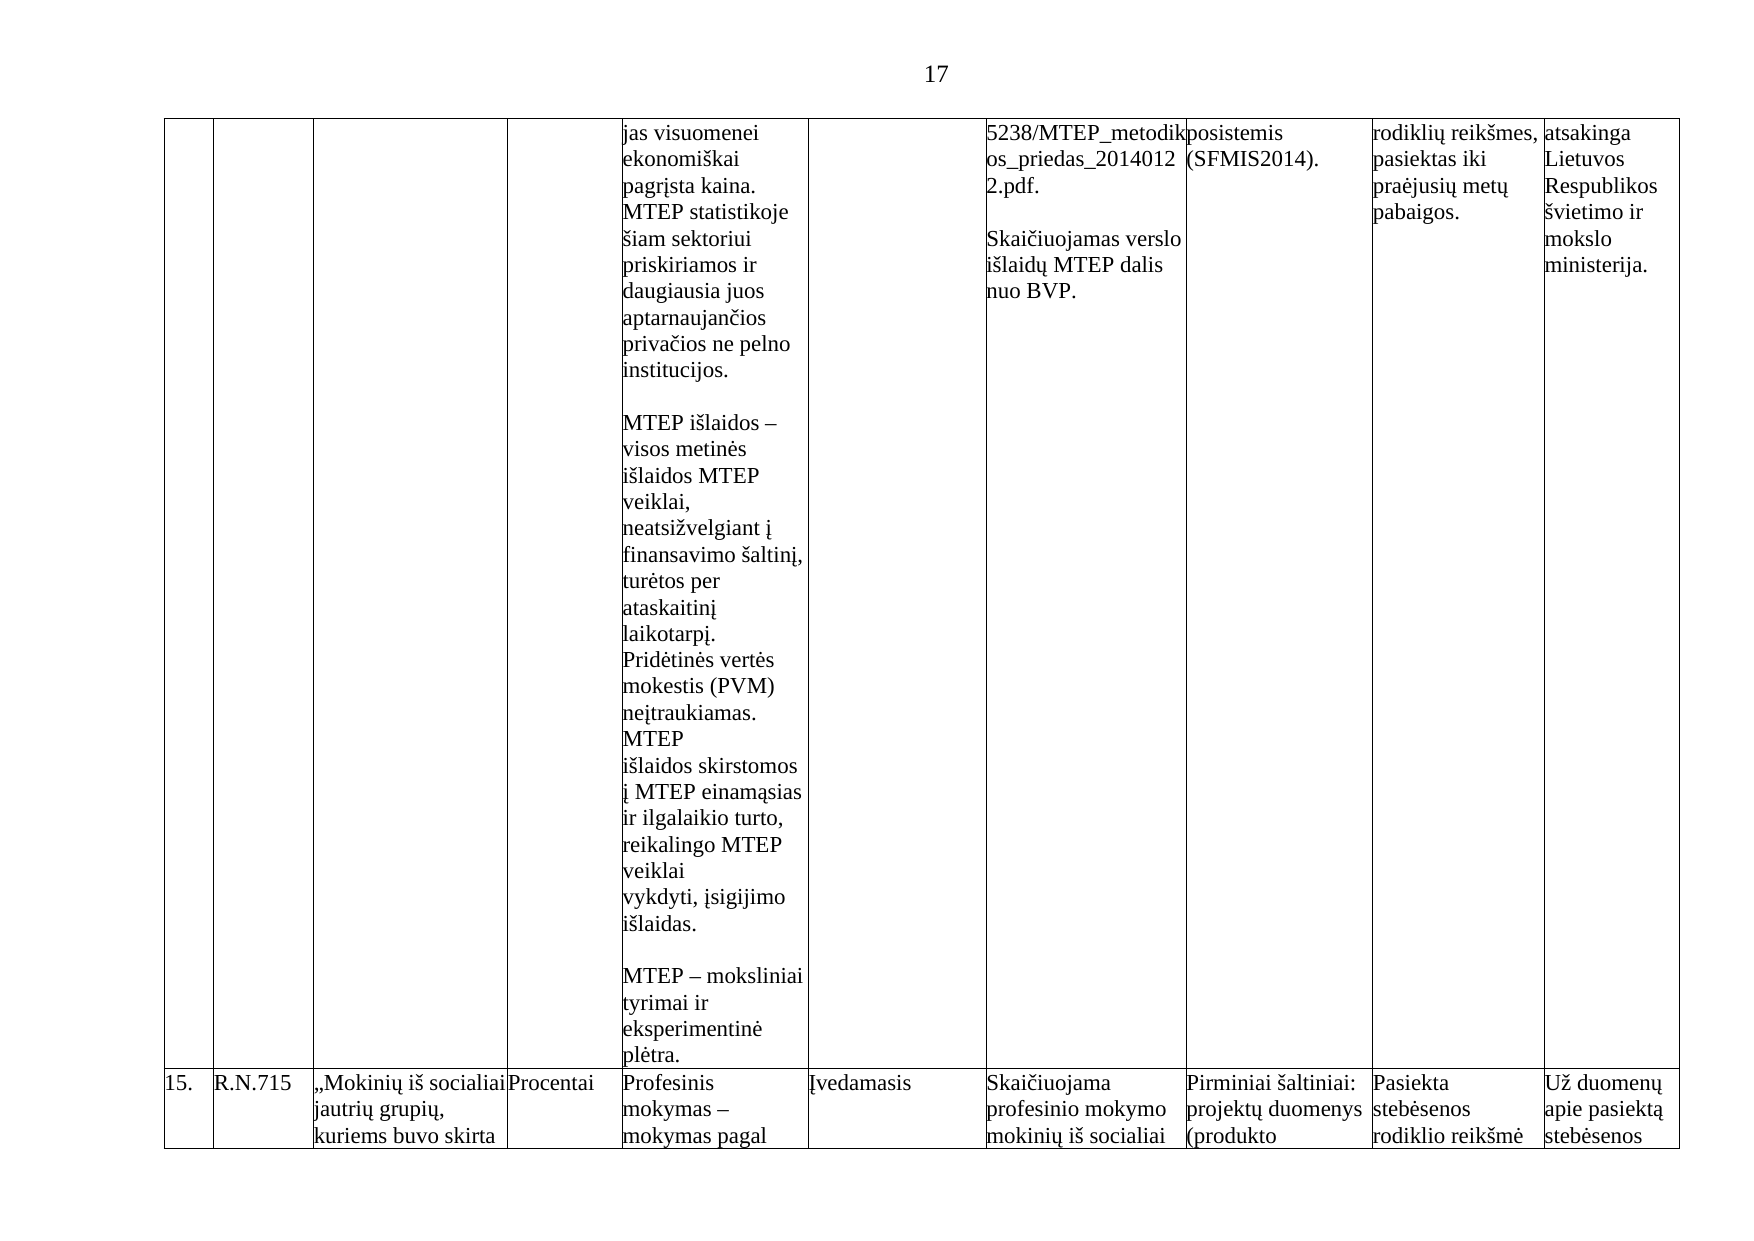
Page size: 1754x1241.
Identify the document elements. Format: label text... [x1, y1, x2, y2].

table_cell [214, 119, 313, 1068]
table_cell Įvedamasis [809, 1069, 986, 1148]
table_cell „Mokinių iš socialiai jautrių grupių, kuriems buvo skirta [314, 1069, 507, 1148]
table_cell posistemis (SFMIS2014). [1187, 119, 1372, 1068]
table_cell [809, 119, 986, 1068]
table_cell Profesinis mokymas – mokymas pagal [623, 1069, 808, 1148]
table_cell Pasiekta stebėsenos rodiklio reikšmė [1373, 1069, 1544, 1148]
table_cell [314, 119, 507, 1068]
table_cell jas visuomenei ekonomiškai pagrįsta kaina. MTEP statistikoje šiam sektoriui priskiriamos ir daugiausia juos aptarnaujančios privačios ne pelno institucijos. MTEP išlaidos – visos metinės išlaidos MTEP veiklai, neatsižvelgiant į finansavimo šaltinį, turėtos per ataskaitinį laikotarpį. Pridėtinės vertės mokestis (PVM) neįtraukiamas. MTEP išlaidos skirstomos į MTEP einamąsias ir ilgalaikio turto, reikalingo MTEP veiklai vykdyti, įsigijimo išlaidas. MTEP – moksliniai tyrimai ir eksperimentinė plėtra. [623, 119, 808, 1068]
table_cell [165, 119, 213, 1068]
table_cell Procentai [508, 1069, 622, 1148]
table_cell Pirminiai šaltiniai: projektų duomenys (produkto [1187, 1069, 1372, 1148]
table_cell 5238/MTEP_metodikos_priedas_20140122.pdf. Skaičiuojamas verslo išlaidų MTEP dalis nuo BVP. [987, 119, 1186, 1068]
table_cell 15. [165, 1069, 213, 1148]
table_cell R.N.715 [214, 1069, 313, 1148]
table_cell Už duomenų apie pasiektą stebėsenos [1545, 1069, 1679, 1148]
table_cell Skaičiuojama profesinio mokymo mokinių iš socialiai [987, 1069, 1186, 1148]
table_cell [508, 119, 622, 1068]
table_cell atsakinga Lietuvos Respublikos švietimo ir mokslo ministerija. [1545, 119, 1679, 1068]
table_cell rodiklių reikšmes, pasiektas iki praėjusių metų pabaigos. [1373, 119, 1544, 1068]
